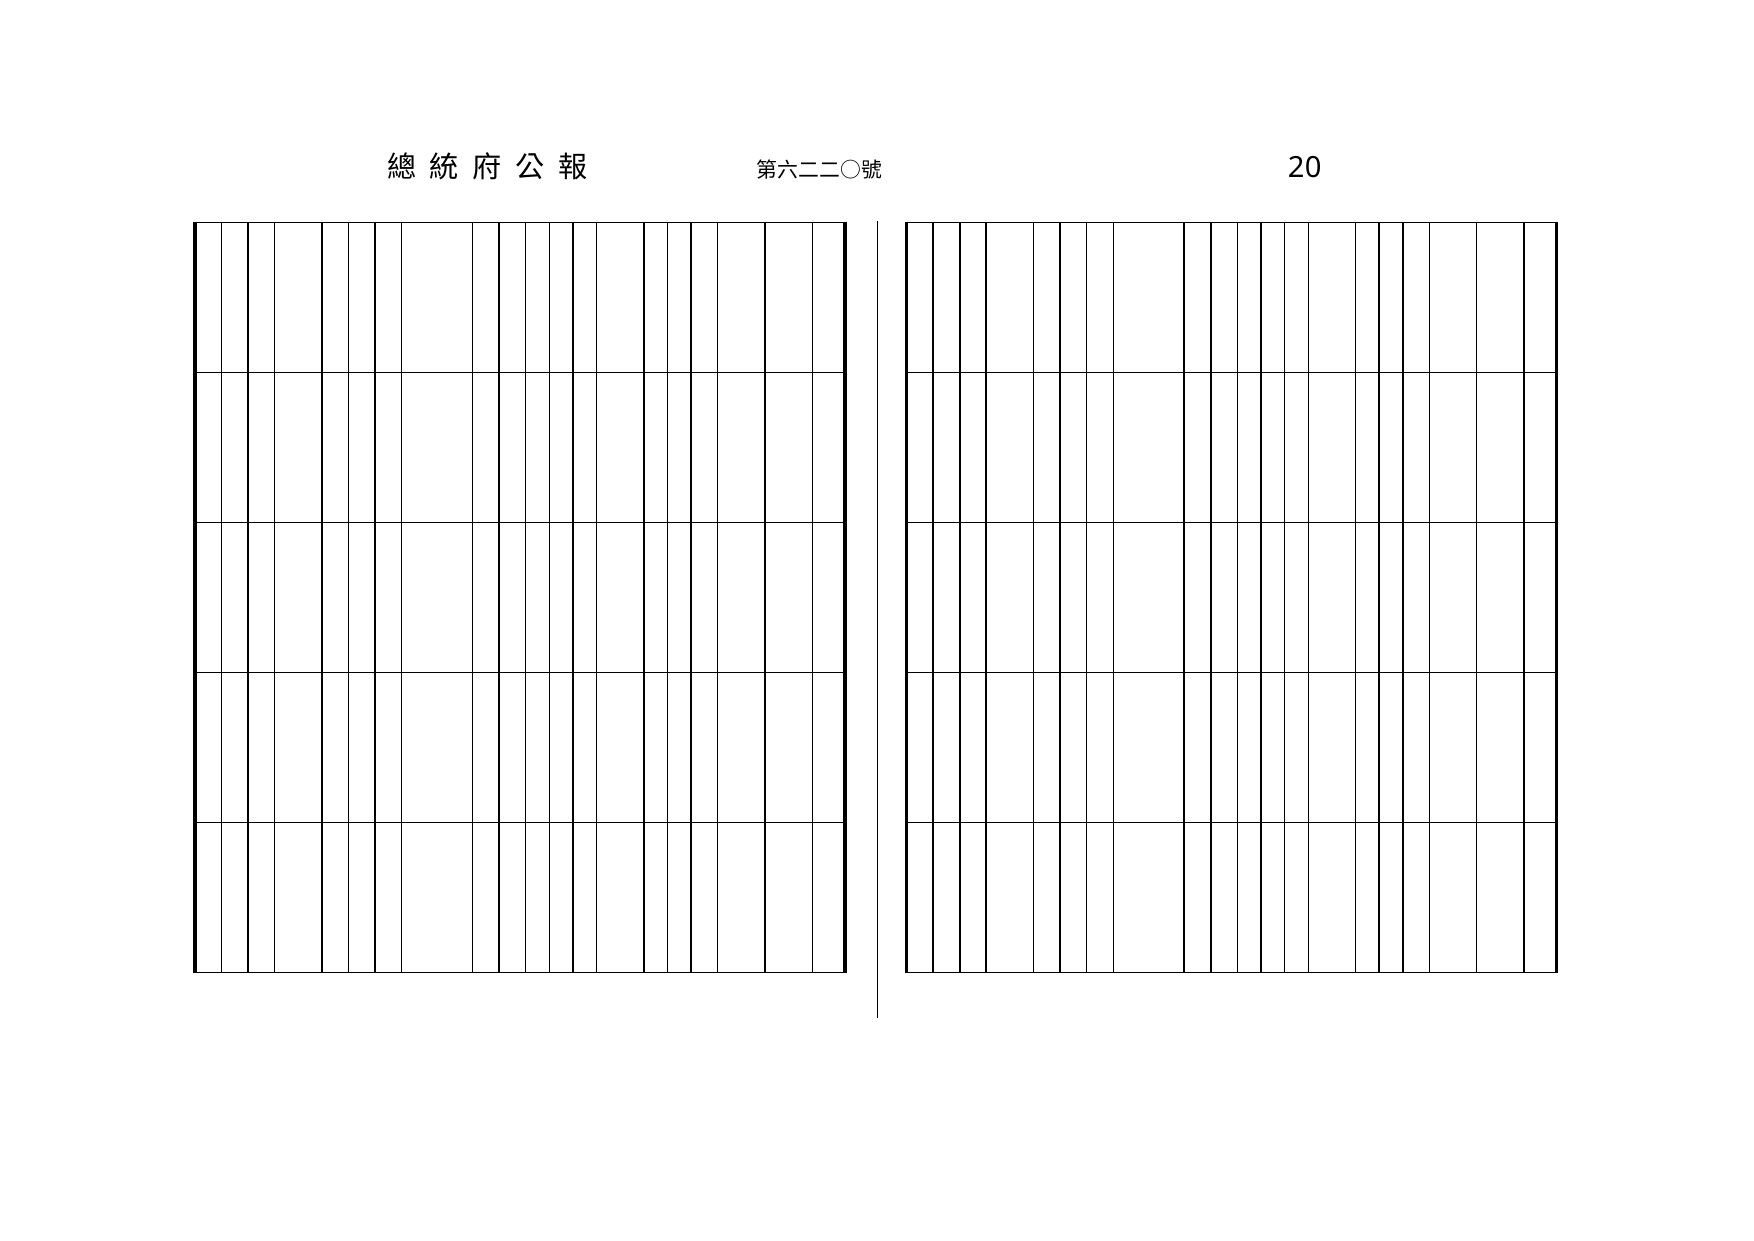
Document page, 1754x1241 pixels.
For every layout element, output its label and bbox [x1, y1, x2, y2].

table_cell [526, 223, 549, 372]
table_cell [668, 223, 690, 372]
table_cell [620, 523, 643, 672]
table_cell [1010, 223, 1033, 372]
table_cell [1500, 373, 1523, 522]
table_cell [449, 673, 472, 822]
table_cell [934, 523, 959, 672]
table_cell [813, 823, 843, 972]
table_cell [1285, 673, 1308, 822]
table_cell [1356, 223, 1378, 372]
table_cell [645, 373, 667, 522]
table_cell [275, 523, 298, 672]
table_cell [574, 523, 596, 672]
table_cell [1238, 523, 1260, 672]
table_cell [1430, 223, 1453, 372]
table_cell [1356, 673, 1378, 822]
table_cell [1525, 373, 1555, 522]
table_cell [597, 823, 620, 972]
table_cell [249, 673, 274, 822]
table_cell [1114, 823, 1137, 972]
table_cell [249, 223, 274, 372]
table_cell [1309, 823, 1332, 972]
table_cell [645, 823, 667, 972]
table_cell [1477, 223, 1500, 372]
table_cell [1453, 223, 1476, 372]
table_cell [961, 823, 985, 972]
table_cell [323, 223, 348, 372]
table_cell [692, 673, 717, 822]
table_cell [987, 373, 1010, 522]
table_cell [1212, 673, 1237, 822]
table_cell [550, 673, 572, 822]
table_cell [597, 373, 620, 522]
table_cell [574, 823, 596, 972]
table_cell [1285, 823, 1308, 972]
table_cell [1332, 523, 1355, 672]
table_cell [1034, 673, 1059, 822]
table_cell [908, 823, 932, 972]
table_cell [1262, 373, 1284, 522]
table_cell [349, 373, 374, 522]
table_cell [668, 823, 690, 972]
table_cell [741, 223, 764, 372]
table_cell [1309, 673, 1332, 822]
table_cell [500, 673, 525, 822]
table_cell [1212, 373, 1237, 522]
table_cell [197, 823, 221, 972]
table_cell [1430, 673, 1453, 822]
table_cell [1161, 823, 1183, 972]
table_cell [1332, 823, 1355, 972]
table_cell [425, 673, 449, 822]
table_cell [402, 823, 425, 972]
table_cell [1034, 523, 1059, 672]
table_cell [692, 823, 717, 972]
table_cell [1212, 823, 1237, 972]
table_cell [376, 523, 401, 672]
table_cell [1332, 673, 1355, 822]
table_cell [222, 673, 247, 822]
table_cell [645, 523, 667, 672]
table_cell [813, 673, 843, 822]
table_cell [1500, 823, 1523, 972]
table_cell [813, 523, 843, 672]
table_cell [376, 823, 401, 972]
table_cell [574, 373, 596, 522]
table_cell [1477, 523, 1500, 672]
table_cell [298, 823, 321, 972]
table_cell [987, 823, 1010, 972]
table_cell [1034, 823, 1059, 972]
table_cell [298, 523, 321, 672]
table_cell [692, 523, 717, 672]
table_cell [1034, 373, 1059, 522]
table_cell [425, 823, 449, 972]
table_cell [1161, 523, 1183, 672]
table_cell [961, 523, 985, 672]
table_cell [1238, 823, 1260, 972]
table_cell [1430, 523, 1453, 672]
table_cell [645, 223, 667, 372]
table_cell [402, 523, 425, 672]
table_cell [1061, 523, 1086, 672]
table_cell [222, 523, 247, 672]
table_cell [550, 223, 572, 372]
table_cell [1161, 373, 1183, 522]
table_cell [1332, 223, 1355, 372]
table_cell [620, 823, 643, 972]
table_cell [349, 673, 374, 822]
table_cell [1262, 523, 1284, 672]
table_cell [1238, 223, 1260, 372]
table_cell [908, 223, 932, 372]
table_cell [298, 223, 321, 372]
table_cell [1114, 223, 1137, 372]
table_cell [249, 373, 274, 522]
table_cell [425, 223, 449, 372]
table_cell [789, 823, 812, 972]
table_cell [1500, 673, 1523, 822]
table_cell [1137, 823, 1161, 972]
table_cell [1453, 523, 1476, 672]
table_cell [1500, 223, 1523, 372]
table_cell [1453, 373, 1476, 522]
table_cell [1430, 823, 1453, 972]
table_cell [1238, 373, 1260, 522]
table_cell [500, 823, 525, 972]
table_cell [526, 673, 549, 822]
table_cell [1185, 523, 1210, 672]
table_cell [961, 373, 985, 522]
table_cell [1477, 373, 1500, 522]
table_cell [550, 523, 572, 672]
table_cell [425, 373, 449, 522]
table_cell [987, 673, 1010, 822]
table_cell [934, 673, 959, 822]
table_cell [766, 523, 789, 672]
table_cell [1356, 373, 1378, 522]
table_cell [1087, 223, 1113, 372]
table_cell [1380, 823, 1402, 972]
table_cell [1309, 523, 1332, 672]
table_cell [1114, 673, 1137, 822]
table_cell [473, 673, 498, 822]
table_cell [741, 523, 764, 672]
table_cell [1087, 523, 1113, 672]
table_cell [741, 373, 764, 522]
table_cell [668, 523, 690, 672]
table_cell [766, 223, 789, 372]
table_cell [668, 673, 690, 822]
table_cell [597, 523, 620, 672]
table_cell [934, 823, 959, 972]
table_cell [668, 373, 690, 522]
table_cell [1061, 823, 1086, 972]
table_cell [449, 823, 472, 972]
table_cell [597, 673, 620, 822]
table_cell [500, 223, 525, 372]
table_cell [1285, 523, 1308, 672]
table_cell [645, 673, 667, 822]
table_cell [1309, 373, 1332, 522]
table_cell [1161, 673, 1183, 822]
table_cell [197, 673, 221, 822]
table_cell [597, 223, 620, 372]
table_cell [741, 673, 764, 822]
table_cell [526, 373, 549, 522]
table_cell [1262, 673, 1284, 822]
table_cell [376, 373, 401, 522]
table_cell [500, 373, 525, 522]
table_cell [1380, 523, 1402, 672]
table_cell [197, 373, 221, 522]
table_cell [1285, 373, 1308, 522]
table_cell [1285, 223, 1308, 372]
table_cell [1061, 223, 1086, 372]
table_cell [789, 373, 812, 522]
table_cell [275, 373, 298, 522]
table_cell [908, 523, 932, 672]
table_cell [249, 523, 274, 672]
table_cell [1380, 373, 1402, 522]
table_cell [275, 673, 298, 822]
table_cell [574, 223, 596, 372]
table_cell [1525, 673, 1555, 822]
table_cell [961, 223, 985, 372]
table_cell [1087, 373, 1113, 522]
table_cell [789, 523, 812, 672]
table_cell [550, 823, 572, 972]
table_cell [1061, 673, 1086, 822]
table_cell [813, 223, 843, 372]
table_cell [1380, 673, 1402, 822]
table_cell [1380, 223, 1402, 372]
table_cell [620, 673, 643, 822]
table_cell [789, 673, 812, 822]
table_cell [1010, 373, 1033, 522]
table_cell [1137, 673, 1161, 822]
table_cell [1161, 223, 1183, 372]
table_cell [298, 373, 321, 522]
table_cell [1137, 223, 1161, 372]
table_cell [987, 223, 1010, 372]
table_cell [1453, 673, 1476, 822]
table_cell [275, 223, 298, 372]
table_cell [741, 823, 764, 972]
table_cell [1262, 823, 1284, 972]
table_cell [550, 373, 572, 522]
table_cell [1430, 373, 1453, 522]
table_cell [425, 523, 449, 672]
table_cell [1185, 823, 1210, 972]
table_cell [222, 823, 247, 972]
table_cell [766, 823, 789, 972]
table_cell [323, 673, 348, 822]
table_cell [1114, 523, 1137, 672]
table_cell [1525, 823, 1555, 972]
table_cell [718, 823, 741, 972]
table_cell [718, 373, 741, 522]
table_cell [1137, 523, 1161, 672]
table_cell [1262, 223, 1284, 372]
table_cell [323, 823, 348, 972]
table_cell [349, 523, 374, 672]
table_cell [376, 673, 401, 822]
table_cell [692, 223, 717, 372]
table_cell [249, 823, 274, 972]
table_cell [1010, 823, 1033, 972]
table_cell [222, 223, 247, 372]
table_cell [526, 823, 549, 972]
table_cell [1061, 373, 1086, 522]
table_cell [1185, 673, 1210, 822]
table_cell [620, 373, 643, 522]
table_cell [376, 223, 401, 372]
table_cell [1010, 673, 1033, 822]
table_cell [402, 373, 425, 522]
table_cell [718, 673, 741, 822]
table_cell [298, 673, 321, 822]
table_cell [1185, 223, 1210, 372]
table_cell [402, 223, 425, 372]
table_cell [349, 823, 374, 972]
table_cell [1404, 373, 1429, 522]
table_cell [718, 223, 741, 372]
table_cell [526, 523, 549, 672]
table_cell [1137, 373, 1161, 522]
table_cell [1356, 823, 1378, 972]
table_cell [1525, 523, 1555, 672]
table_cell [197, 223, 221, 372]
table_cell [402, 673, 425, 822]
table_cell [934, 373, 959, 522]
table_cell [718, 523, 741, 672]
table_cell [1477, 823, 1500, 972]
table_cell [1404, 523, 1429, 672]
table_cell [473, 223, 498, 372]
table_cell [1356, 523, 1378, 672]
table_cell [473, 523, 498, 672]
table_cell [789, 223, 812, 372]
table_cell [449, 373, 472, 522]
table_cell [1212, 223, 1237, 372]
table_cell [1114, 373, 1137, 522]
table_cell [908, 673, 932, 822]
table_cell [1185, 373, 1210, 522]
table_cell [692, 373, 717, 522]
table_cell [1404, 823, 1429, 972]
table_cell [500, 523, 525, 672]
table_cell [1238, 673, 1260, 822]
table_cell [1332, 373, 1355, 522]
table_cell [1404, 673, 1429, 822]
table_cell [473, 823, 498, 972]
table_cell [1010, 523, 1033, 672]
table_cell [1453, 823, 1476, 972]
table_cell [620, 223, 643, 372]
table_cell [813, 373, 843, 522]
table_cell [766, 373, 789, 522]
table_cell [1309, 223, 1332, 372]
table_cell [1404, 223, 1429, 372]
table_cell [349, 223, 374, 372]
table_cell [1525, 223, 1555, 372]
table_cell [1087, 823, 1113, 972]
table_cell [449, 223, 472, 372]
table_cell [323, 523, 348, 672]
table_cell [961, 673, 985, 822]
table_cell [1034, 223, 1059, 372]
table_cell [275, 823, 298, 972]
table_cell [197, 523, 221, 672]
table_cell [1477, 673, 1500, 822]
table_cell [908, 373, 932, 522]
table_cell [934, 223, 959, 372]
table_cell [574, 673, 596, 822]
table_cell [1087, 673, 1113, 822]
table_cell [449, 523, 472, 672]
table_cell [1500, 523, 1523, 672]
table_cell [222, 373, 247, 522]
table_cell [1212, 523, 1237, 672]
table_cell [766, 673, 789, 822]
table_cell [473, 373, 498, 522]
table_cell [323, 373, 348, 522]
table_cell [987, 523, 1010, 672]
